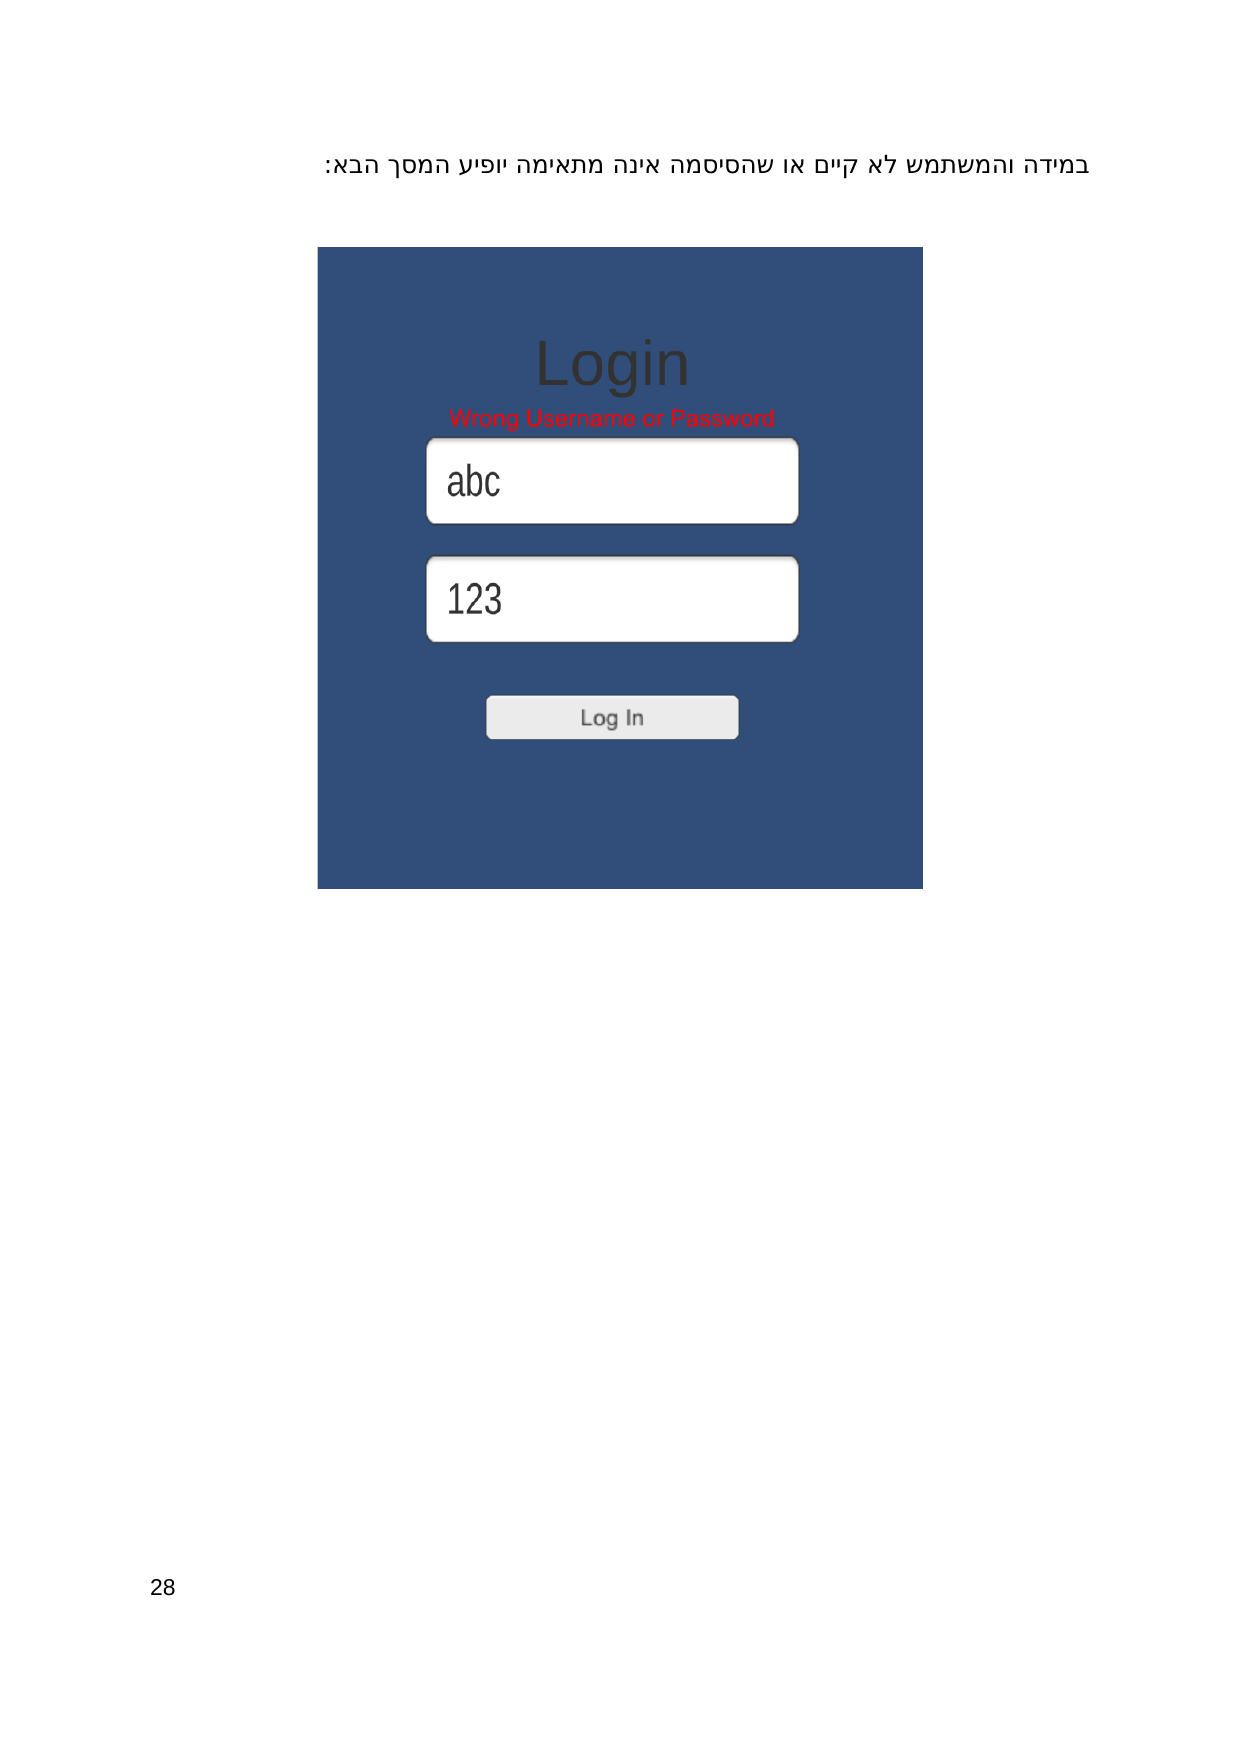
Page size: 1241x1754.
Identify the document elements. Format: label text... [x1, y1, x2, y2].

picture [317, 247, 923, 889]
text במידה והמשתמש לא קיים או שהסיסמה אינה מתאימה יופיע המסך הבא: [150, 150, 1090, 230]
